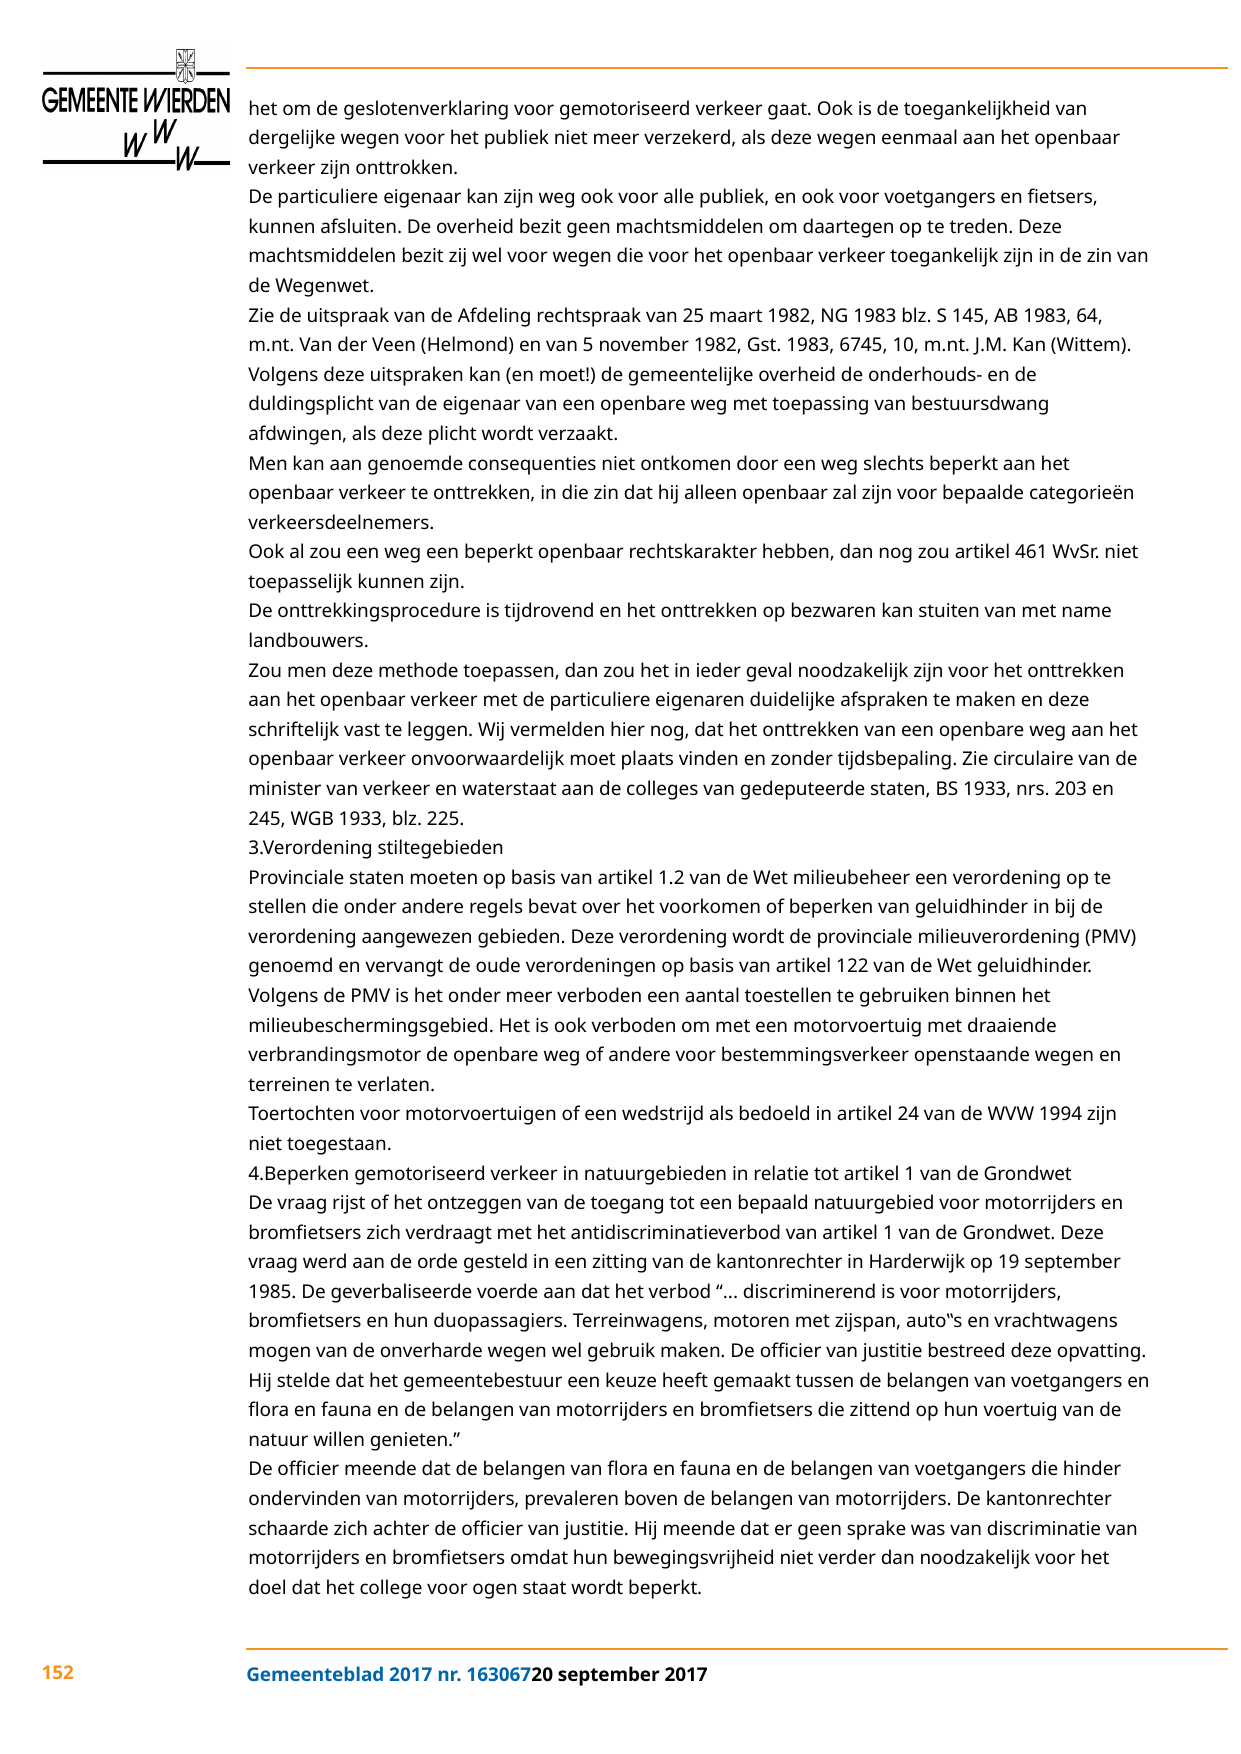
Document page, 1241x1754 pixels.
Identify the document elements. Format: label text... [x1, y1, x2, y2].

text Men kan aan genoemde consequenties niet ontkomen door een weg slechts beperkt aan het openbaar verkeer te onttrekken, in die zin dat hij alleen openbaar zal zijn voor bepaalde categorieën verkeersdeelnemers. [248, 450, 1152, 535]
text 4.Beperken gemotoriseerd verkeer in natuurgebieden in relatie tot artikel 1 van de Grondwet [248, 1160, 1152, 1186]
picture [41, 47, 231, 172]
text Ook al zou een weg een beperkt openbaar rechtskarakter hebben, dan nog zou artikel 461 WvSr. niet toepasselijk kunnen zijn. [248, 538, 1152, 594]
text Volgens de PMV is het onder meer verboden een aantal toestellen te gebruiken binnen het milieubeschermingsgebied. Het is ook verboden om met een motorvoertuig met draaiende verbrandingsmotor de openbare weg of andere voor bestemmingsverkeer openstaande wegen en terreinen te verlaten. [248, 982, 1152, 1097]
text Zou men deze methode toepassen, dan zou het in ieder geval noodzakelijk zijn voor het onttrekken aan het openbaar verkeer met de particuliere eigenaren duidelijke afspraken te maken en deze schriftelijk vast te leggen. Wij vermelden hier nog, dat het onttrekken van een openbare weg aan het openbaar verkeer onvoorwaardelijk moet plaats vinden en zonder tijdsbepaling. Zie circulaire van de minister van verkeer en waterstaat aan de colleges van gedeputeerde staten, BS 1933, nrs. 203 en 245, WGB 1933, blz. 225. [248, 657, 1152, 831]
text Provinciale staten moeten op basis van artikel 1.2 van de Wet milieubeheer een verordening op te stellen die onder andere regels bevat over het voorkomen of beperken van geluidhinder in bij de verordening aangewezen gebieden. Deze verordening wordt de provinciale milieuverordening (PMV) genoemd en vervangt de oude verordeningen op basis van artikel 122 van de Wet geluidhinder. [248, 864, 1152, 978]
text het om de geslotenverklaring voor gemotoriseerd verkeer gaat. Ook is de toegankelijkheid van dergelijke wegen voor het publiek niet meer verzekerd, als deze wegen eenmaal aan het openbaar verkeer zijn onttrokken. [248, 95, 1152, 180]
text De onttrekkingsprocedure is tijdrovend en het onttrekken op bezwaren kan stuiten van met name landbouwers. [248, 598, 1152, 653]
text De officier meende dat de belangen van flora en fauna en de belangen van voetgangers die hinder ondervinden van motorrijders, prevaleren boven de belangen van motorrijders. De kantonrechter schaarde zich achter de officier van justitie. Hij meende dat er geen sprake was van discriminatie van motorrijders en bromfietsers omdat hun bewegingsvrijheid niet verder dan noodzakelijk voor het doel dat het college voor ogen staat wordt beperkt. [248, 1456, 1152, 1600]
text 3.Verordening stiltegebieden [248, 834, 1152, 860]
text Toertochten voor motorvoertuigen of een wedstrijd als bedoeld in artikel 24 van de WVW 1994 zijn niet toegestaan. [248, 1101, 1152, 1156]
text De vraag rijst of het ontzeggen van de toegang tot een bepaald natuurgebied voor motorrijders en bromfietsers zich verdraagt met het antidiscriminatieverbod van artikel 1 van de Grondwet. Deze vraag werd aan de orde gesteld in een zitting van de kantonrechter in Harderwijk op 19 september 1985. De geverbaliseerde voerde aan dat het verbod “... discriminerend is voor motorrijders, bromfietsers en hun duopassagiers. Terreinwagens, motoren met zijspan, auto‟s en vrachtwagens mogen van de onverharde wegen wel gebruik maken. De officier van justitie bestreed deze opvatting. Hij stelde dat het gemeentebestuur een keuze heeft gemaakt tussen de belangen van voetgangers en flora en fauna en de belangen van motorrijders en bromfietsers die zittend op hun voertuig van de natuur willen genieten.” [248, 1189, 1152, 1452]
text De particuliere eigenaar kan zijn weg ook voor alle publiek, en ook voor voetgangers en fietsers, kunnen afsluiten. De overheid bezit geen machtsmiddelen om daartegen op te treden. Deze machtsmiddelen bezit zij wel voor wegen die voor het openbaar verkeer toegankelijk zijn in de zin van de Wegenwet. [248, 183, 1152, 298]
text Zie de uitspraak van de Afdeling rechtspraak van 25 maart 1982, NG 1983 blz. S 145, AB 1983, 64, m.nt. Van der Veen (Helmond) en van 5 november 1982, Gst. 1983, 6745, 10, m.nt. J.M. Kan (Wittem). Volgens deze uitspraken kan (en moet!) de gemeentelijke overheid de onderhouds- en de duldingsplicht van de eigenaar van een openbare weg met toepassing van bestuursdwang afdwingen, als deze plicht wordt verzaakt. [248, 302, 1152, 446]
